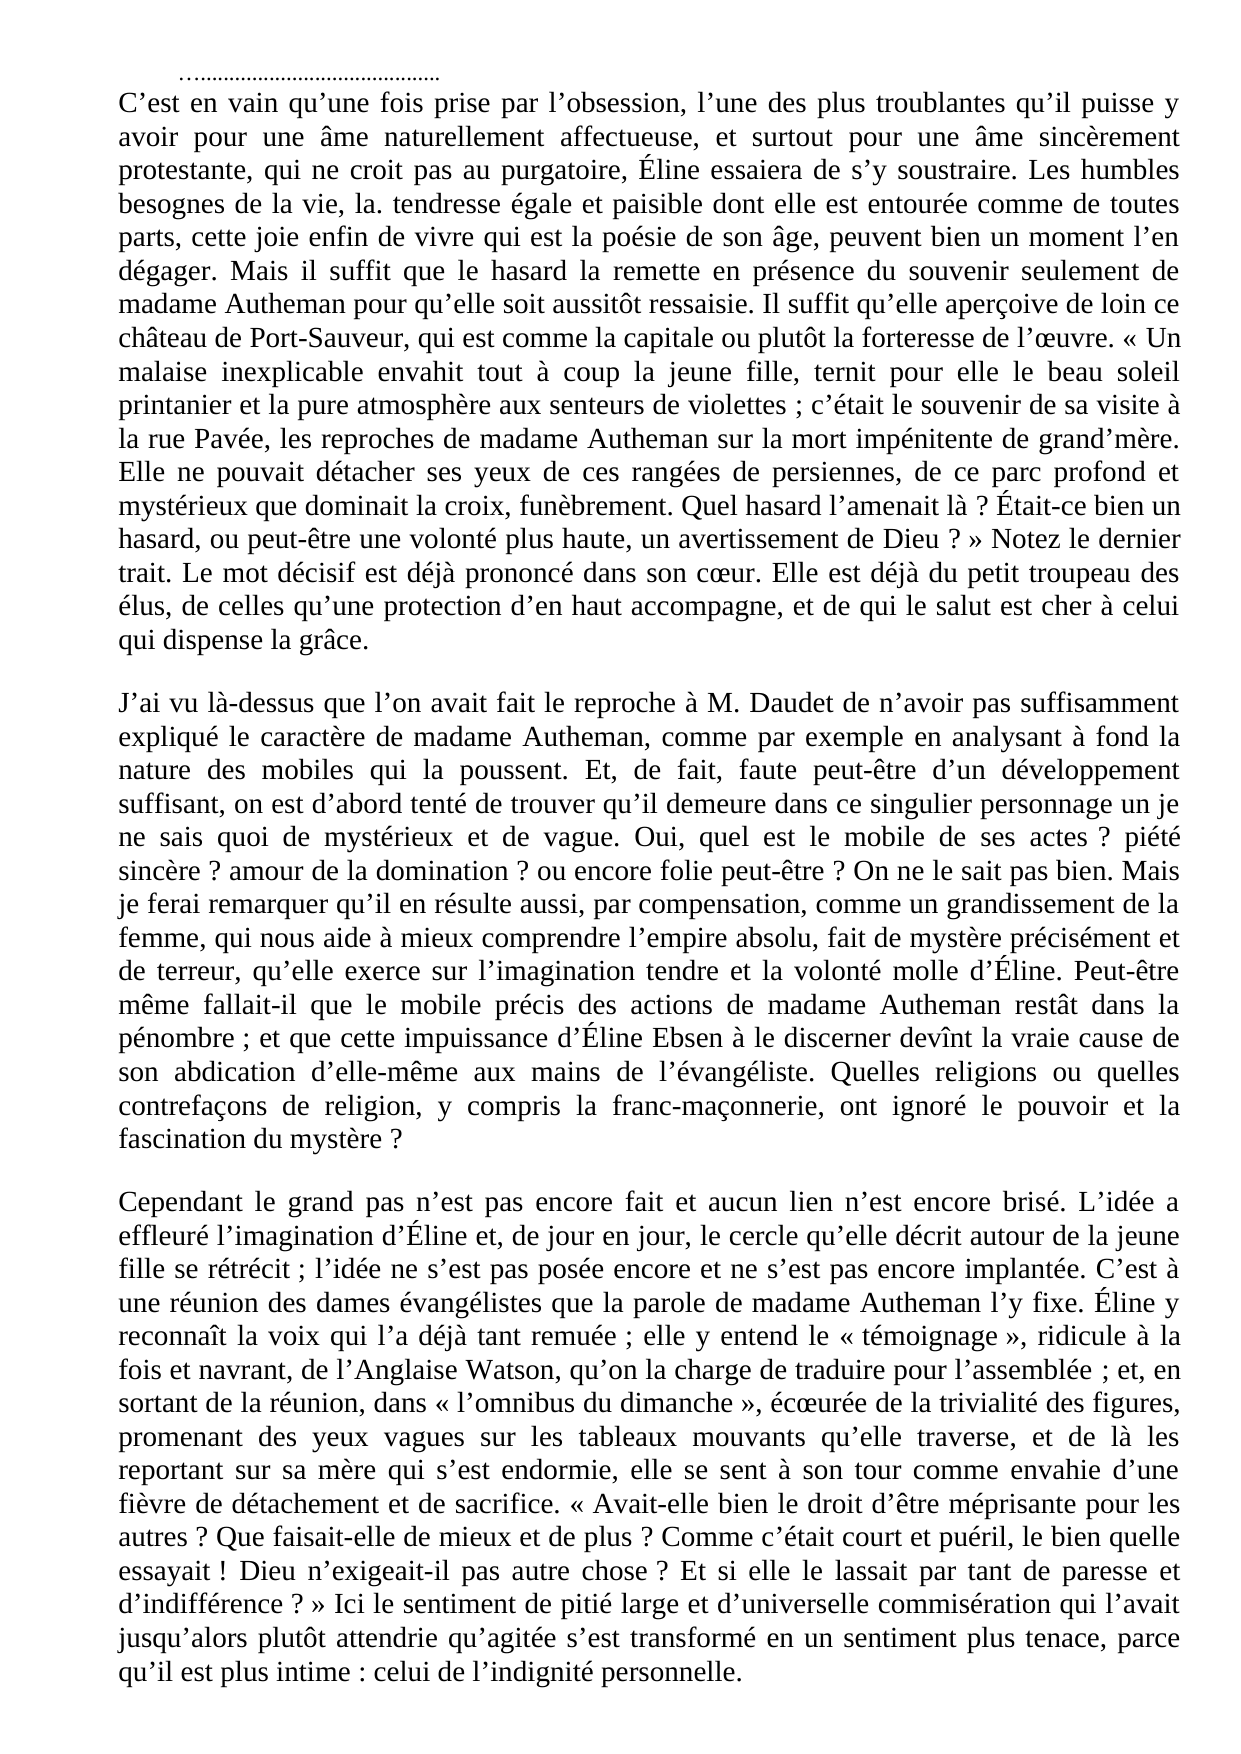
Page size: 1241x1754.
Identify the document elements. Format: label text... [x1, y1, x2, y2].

text Cependant le grand pas n’est pas encore fait et aucun lien n’est encore brisé. L’idée a effleuré l’imagination d’Éline et, de jour en jour, le cercle qu’elle décrit autour de la jeune fille se rétrécit ; l’idée ne s’est pas posée encore et ne s’est pas encore implantée. C’est à une réunion des dames évangélistes que la parole de madame Autheman l’y fixe. Éline y reconnaît la voix qui l’a déjà tant remuée ; elle y entend le « témoignage », ridicule à la fois et navrant, de l’Anglaise Watson, qu’on la charge de traduire pour l’assemblée ; et, en sortant de la réunion, dans « l’omnibus du dimanche », écœurée de la trivialité des figures, promenant des yeux vagues sur les tableaux mouvants qu’elle traverse, et de là les reportant sur sa mère qui s’est endormie, elle se sent à son tour comme envahie d’une fièvre de détachement et de sacrifice. « Avait-elle bien le droit d’être méprisante pour les autres ? Que faisait-elle de mieux et de plus ? Comme c’était court et puéril, le bien quelle essayait ! Dieu n’exigeait-il pas autre chose ? Et si elle le lassait par tant de paresse et d’indifférence ? » Ici le sentiment de pitié large et d’universelle commisération qui l’avait jusqu’alors plutôt attendrie qu’agitée s’est transformé en un sentiment plus tenace, parce qu’il est plus intime : celui de l’indignité personnelle. [118, 1184, 1181, 1687]
text J’ai vu là-dessus que l’on avait fait le reproche à M. Daudet de n’avoir pas suffisamment expliqué le caractère de madame Autheman, comme par exemple en analysant à fond la nature des mobiles qui la poussent. Et, de fait, faute peut-être d’un développement suffisant, on est d’abord tenté de trouver qu’il demeure dans ce singulier personnage un je ne sais quoi de mystérieux et de vague. Oui, quel est le mobile de ses actes ? piété sincère ? amour de la domination ? ou encore folie peut-être ? On ne le sait pas bien. Mais je ferai remarquer qu’il en résulte aussi, par compensation, comme un grandissement de la femme, qui nous aide à mieux comprendre l’empire absolu, fait de mystère précisément et de terreur, qu’elle exerce sur l’imagination tendre et la volonté molle d’Éline. Peut-être même fallait-il que le mobile précis des actions de madame Autheman restât dans la pénombre ; et que cette impuissance d’Éline Ebsen à le discerner devînt la vraie cause de son abdication d’elle-même aux mains de l’évangéliste. Quelles religions ou quelles contrefaçons de religion, y compris la franc-maçonnerie, ont ignoré le pouvoir et la fascination du mystère ? [118, 685, 1181, 1155]
text ….......................................... [177, 59, 1122, 85]
text C’est en vain qu’une fois prise par l’obsession, l’une des plus troublantes qu’il puisse y avoir pour une âme naturellement affectueuse, et surtout pour une âme sincèrement protestante, qui ne croit pas au purgatoire, Éline essaiera de s’y soustraire. Les humbles besognes de la vie, la. tendresse égale et paisible dont elle est entourée comme de toutes parts, cette joie enfin de vivre qui est la poésie de son âge, peuvent bien un moment l’en dégager. Mais il suffit que le hasard la remette en présence du souvenir seulement de madame Autheman pour qu’elle soit aussitôt ressaisie. Il suffit qu’elle aperçoive de loin ce château de Port-Sauveur, qui est comme la capitale ou plutôt la forteresse de l’œuvre. « Un malaise inexplicable envahit tout à coup la jeune fille, ternit pour elle le beau soleil printanier et la pure atmosphère aux senteurs de violettes ; c’était le souvenir de sa visite à la rue Pavée, les reproches de madame Autheman sur la mort impénitente de grand’mère. Elle ne pouvait détacher ses yeux de ces rangées de persiennes, de ce parc profond et mystérieux que dominait la croix, funèbrement. Quel hasard l’amenait là ? Était-ce bien un hasard, ou peut-être une volonté plus haute, un avertissement de Dieu ? » Notez le dernier trait. Le mot décisif est déjà prononcé dans son cœur. Elle est déjà du petit troupeau des élus, de celles qu’une protection d’en haut accompagne, et de qui le salut est cher à celui qui dispense la grâce. [118, 85, 1181, 656]
